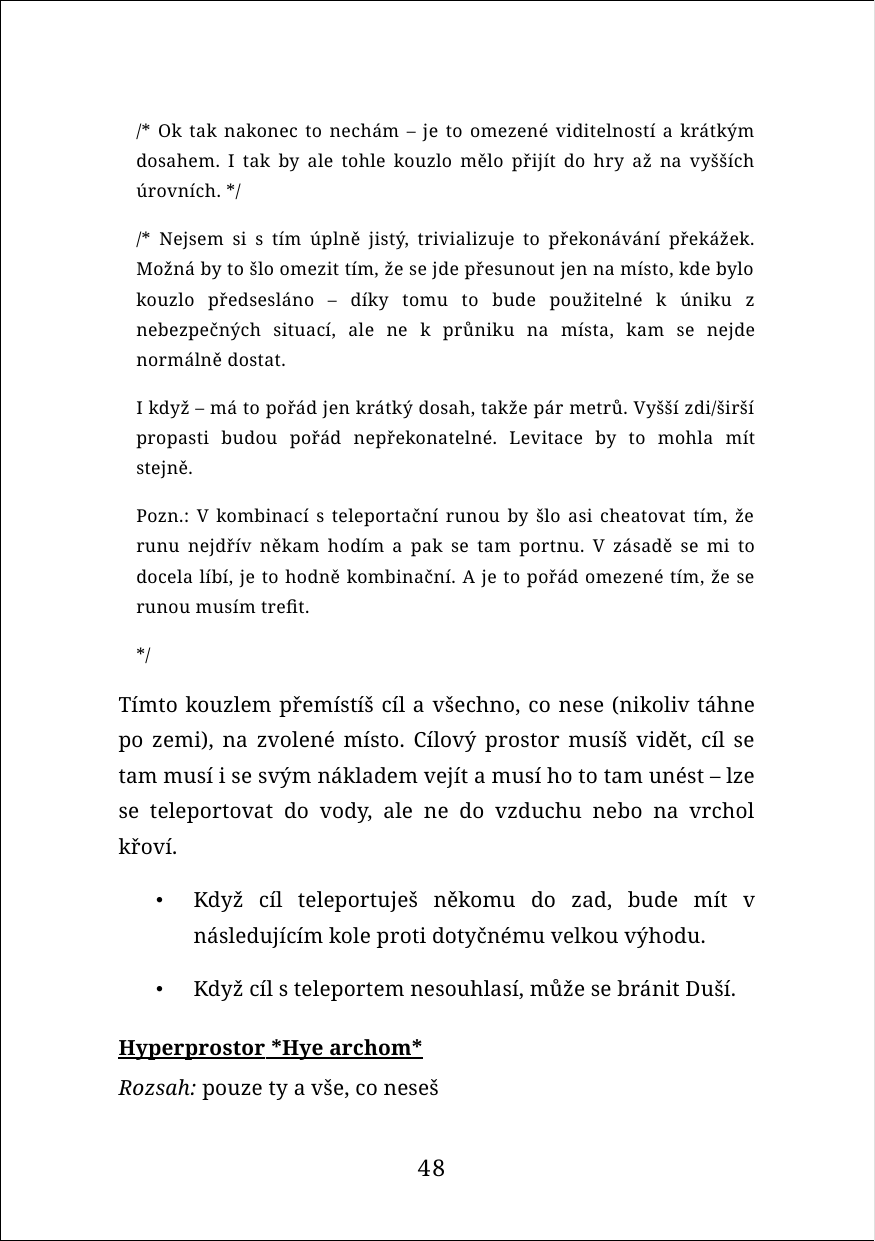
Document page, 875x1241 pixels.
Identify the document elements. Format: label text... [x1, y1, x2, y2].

text */ [136, 642, 756, 666]
subtitle Hyperprostor *Hye archom* [118, 1033, 756, 1062]
text Pozn.: V kombinací s teleportační runou by šlo asi cheatovat tím, že runu nejdřív někam hodím a pak se tam portnu. V zásadě se mi to docela líbí, je to hodně kombinační. A je to pořád omezené tím, že se runou musím trefit. [136, 504, 756, 618]
text Tímto kouzlem přemístíš cíl a všechno, co nese (nikoliv táhne po zemi), na zvolené místo. Cílový prostor musíš vidět, cíl se tam musí i se svým nákladem vejít a musí ho to tam unést – lze se teleportovat do vody, ale ne do vzduchu nebo na vrchol křoví. [118, 690, 756, 861]
text I když – má to pořád jen krátký dosah, takže pár metrů. Vyšší zdi/širší propasti budou pořád nepřekonatelné. Levitace by to mohla mít stejně. [136, 395, 756, 480]
list Když cíl s teleportem nesouhlasí, může se bránit Duší. [156, 974, 756, 1003]
text /* Nejsem si s tím úplně jistý, trivializuje to překonávání překážek. Možná by to šlo omezit tím, že se jde přesunout jen na místo, kde bylo kouzlo předsesláno – díky tomu to bude použitelné k úniku z nebezpečných situací, ale ne k průniku na místa, kam se nejde normálně dostat. [136, 227, 756, 372]
text /* Ok tak nakonec to nechám – je to omezené viditelností a krátkým dosahem. I tak by ale tohle kouzlo mělo přijít do hry až na vyšších úrovních. */ [136, 118, 756, 203]
text Rozsah: pouze ty a vše, co neseš [118, 1073, 756, 1102]
list Když cíl teleportuješ někomu do zad, bude mít v následujícím kole proti dotyčnému velkou výhodu. [156, 885, 756, 949]
